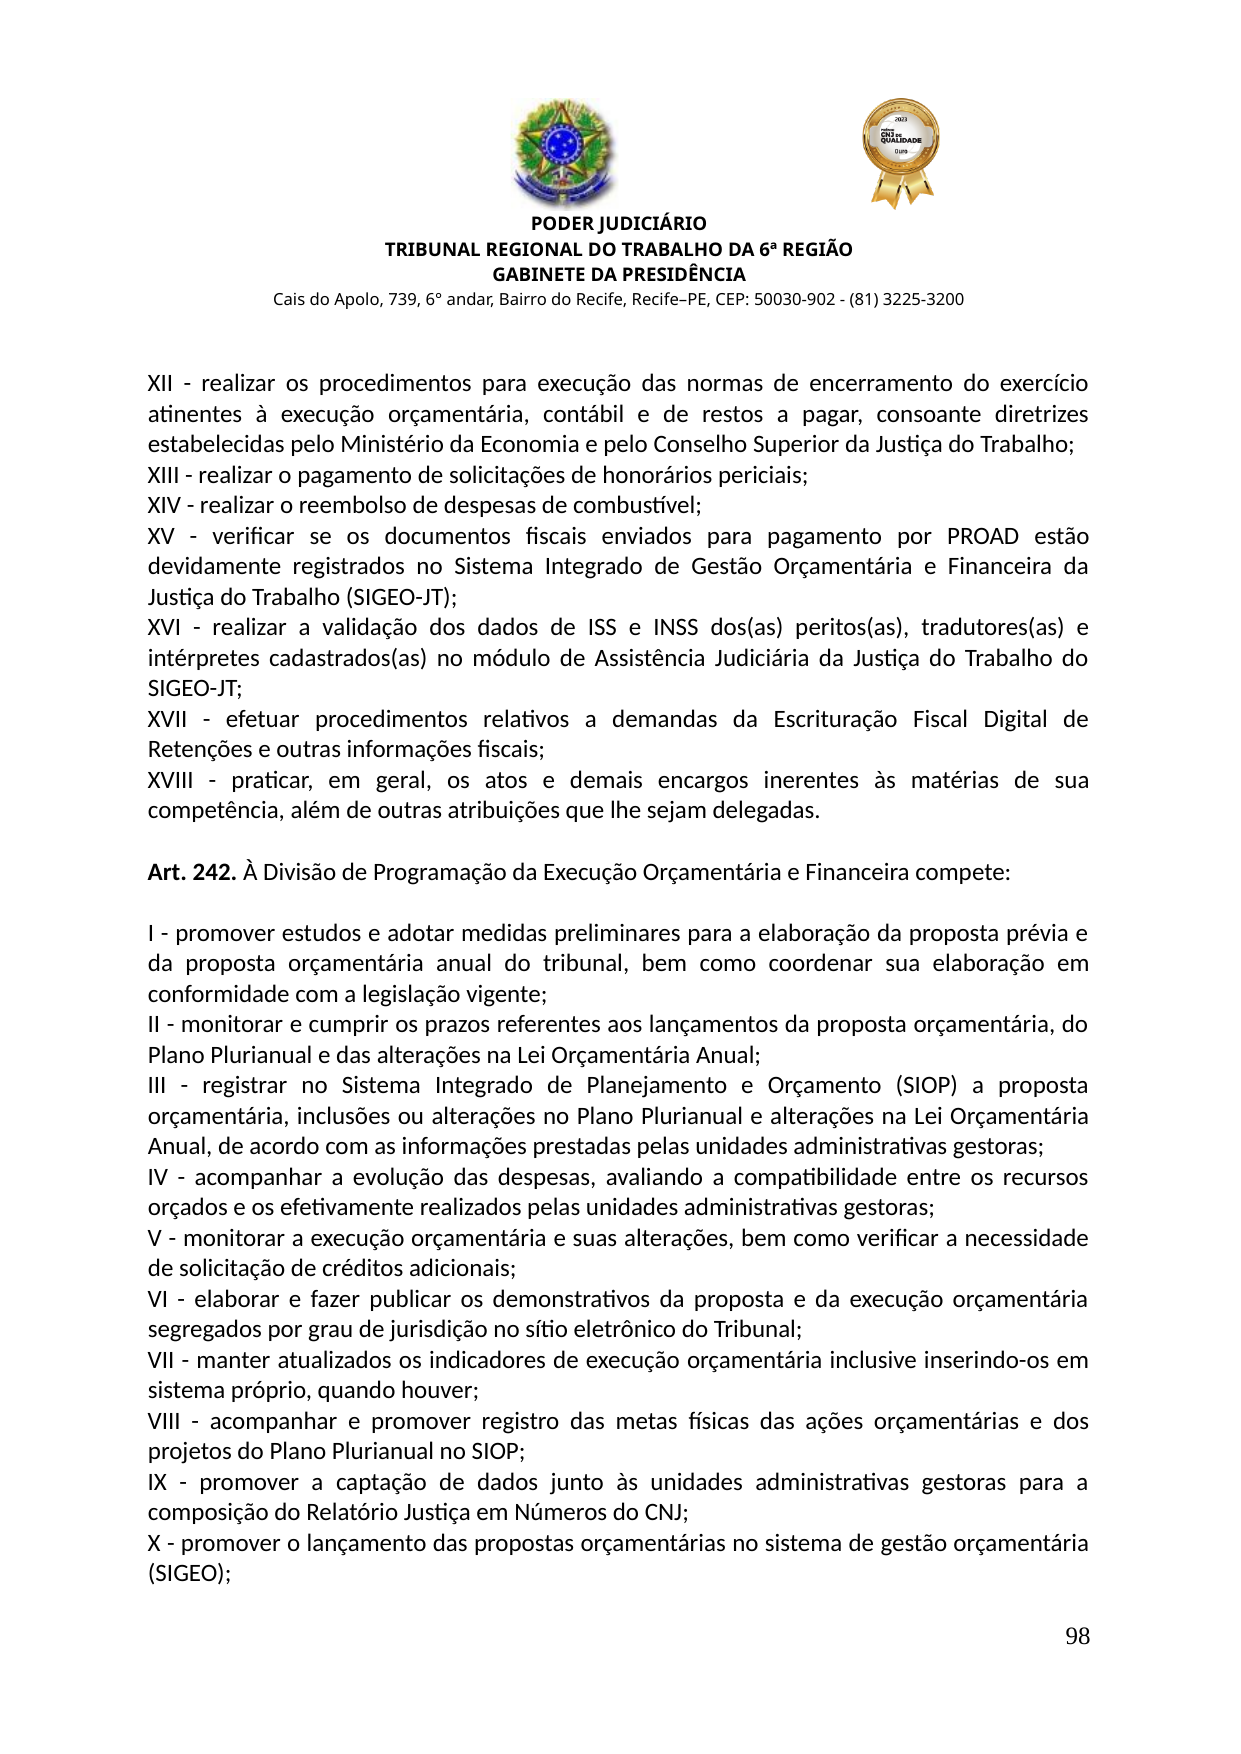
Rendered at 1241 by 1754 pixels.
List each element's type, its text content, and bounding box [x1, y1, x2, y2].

text XV - verificar se os documentos fiscais enviados para pagamento por PROAD estão devidamente registrados no Sistema Integrado de Gestão Orçamentária e Financeira da Justiça do Trabalho (SIGEO-JT); [147, 520, 1090, 611]
text Art. 242. À Divisão de Programação da Execução Orçamentária e Financeira compete: [147, 856, 1090, 886]
text I - promover estudos e adotar medidas preliminares para a elaboração da proposta prévia e da proposta orçamentária anual do tribunal, bem como coordenar sua elaboração em conformidade com a legislação vigente; [148, 917, 1090, 1008]
text XII - realizar os procedimentos para execução das normas de encerramento do exercício atinentes à execução orçamentária, contábil e de restos a pagar, consoante diretrizes estabelecidas pelo Ministério da Economia e pelo Conselho Superior da Justiça do Trabalho; [147, 367, 1090, 459]
text VIII - acompanhar e promover registro das metas físicas das ações orçamentárias e dos projetos do Plano Plurianual no SIOP; [147, 1405, 1090, 1466]
text VII - manter atualizados os indicadores de execução orçamentária inclusive inserindo-os em sistema próprio, quando houver; [147, 1344, 1090, 1405]
text XVI - realizar a validação dos dados de ISS e INSS dos(as) peritos(as), tradutores(as) e intérpretes cadastrados(as) no módulo de Assistência Judiciária da Justiça do Trabalho do SIGEO-JT; [147, 611, 1090, 703]
text XIII - realizar o pagamento de solicitações de honorários periciais; [147, 459, 1090, 489]
text IX - promover a captação de dados junto às unidades administrativas gestoras para a composição do Relatório Justiça em Números do CNJ; [147, 1466, 1090, 1527]
text VI - elaborar e fazer publicar os demonstrativos da proposta e da execução orçamentária segregados por grau de jurisdição no sítio eletrônico do Tribunal; [147, 1283, 1090, 1344]
text II - monitorar e cumprir os prazos referentes aos lançamentos da proposta orçamentária, do Plano Plurianual e das alterações na Lei Orçamentária Anual; [147, 1008, 1090, 1069]
text XVII - efetuar procedimentos relativos a demandas da Escrituração Fiscal Digital de Retenções e outras informações fiscais; [147, 703, 1090, 764]
text IV - acompanhar a evolução das despesas, avaliando a compatibilidade entre os recursos orçados e os efetivamente realizados pelas unidades administrativas gestoras; [147, 1161, 1090, 1222]
text V - monitorar a execução orçamentária e suas alterações, bem como verificar a necessidade de solicitação de créditos adicionais; [147, 1222, 1090, 1283]
text XVIII - praticar, em geral, os atos e demais encargos inerentes às matérias de sua competência, além de outras atribuições que lhe sejam delegadas. [147, 764, 1090, 825]
text III - registrar no Sistema Integrado de Planejamento e Orçamento (SIOP) a proposta orçamentária, inclusões ou alterações no Plano Plurianual e alterações na Lei Orçamentária Anual, de acordo com as informações prestadas pelas unidades administrativas gestoras; [147, 1069, 1090, 1161]
text X - promover o lançamento das propostas orçamentárias no sistema de gestão orçamentária (SIGEO); [147, 1527, 1090, 1588]
text XIV - realizar o reembolso de despesas de combustível; [147, 489, 1090, 520]
